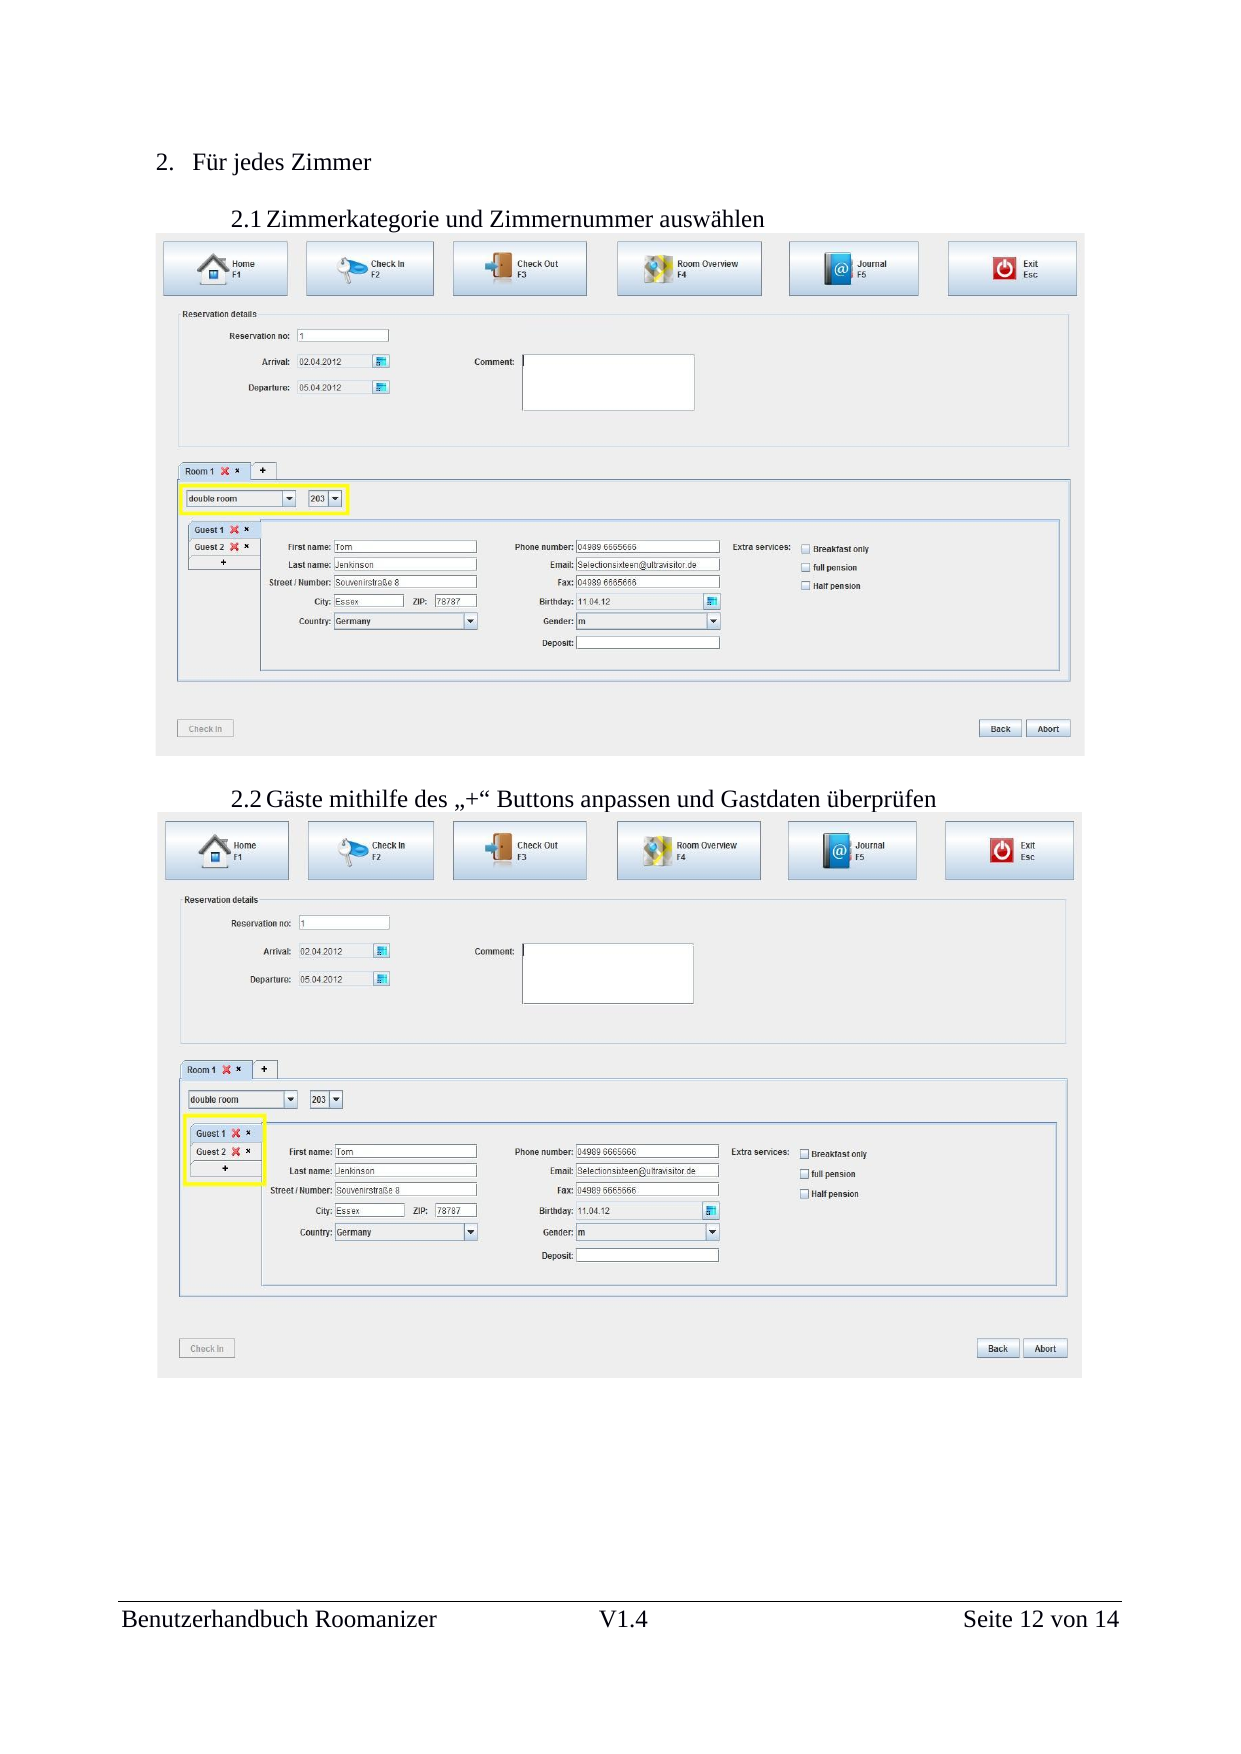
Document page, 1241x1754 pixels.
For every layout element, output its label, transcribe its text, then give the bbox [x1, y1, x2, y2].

list 2.2 Gäste mithilfe des „+“ Buttons anpassen und Gastdaten überprüfen [193, 784, 1122, 813]
list 2.1 Zimmerkategorie und Zimmernummer auswählen [193, 204, 1122, 233]
picture [157, 812, 1082, 1378]
picture [155, 233, 1085, 756]
list Für jedes Zimmer [156, 147, 1122, 176]
